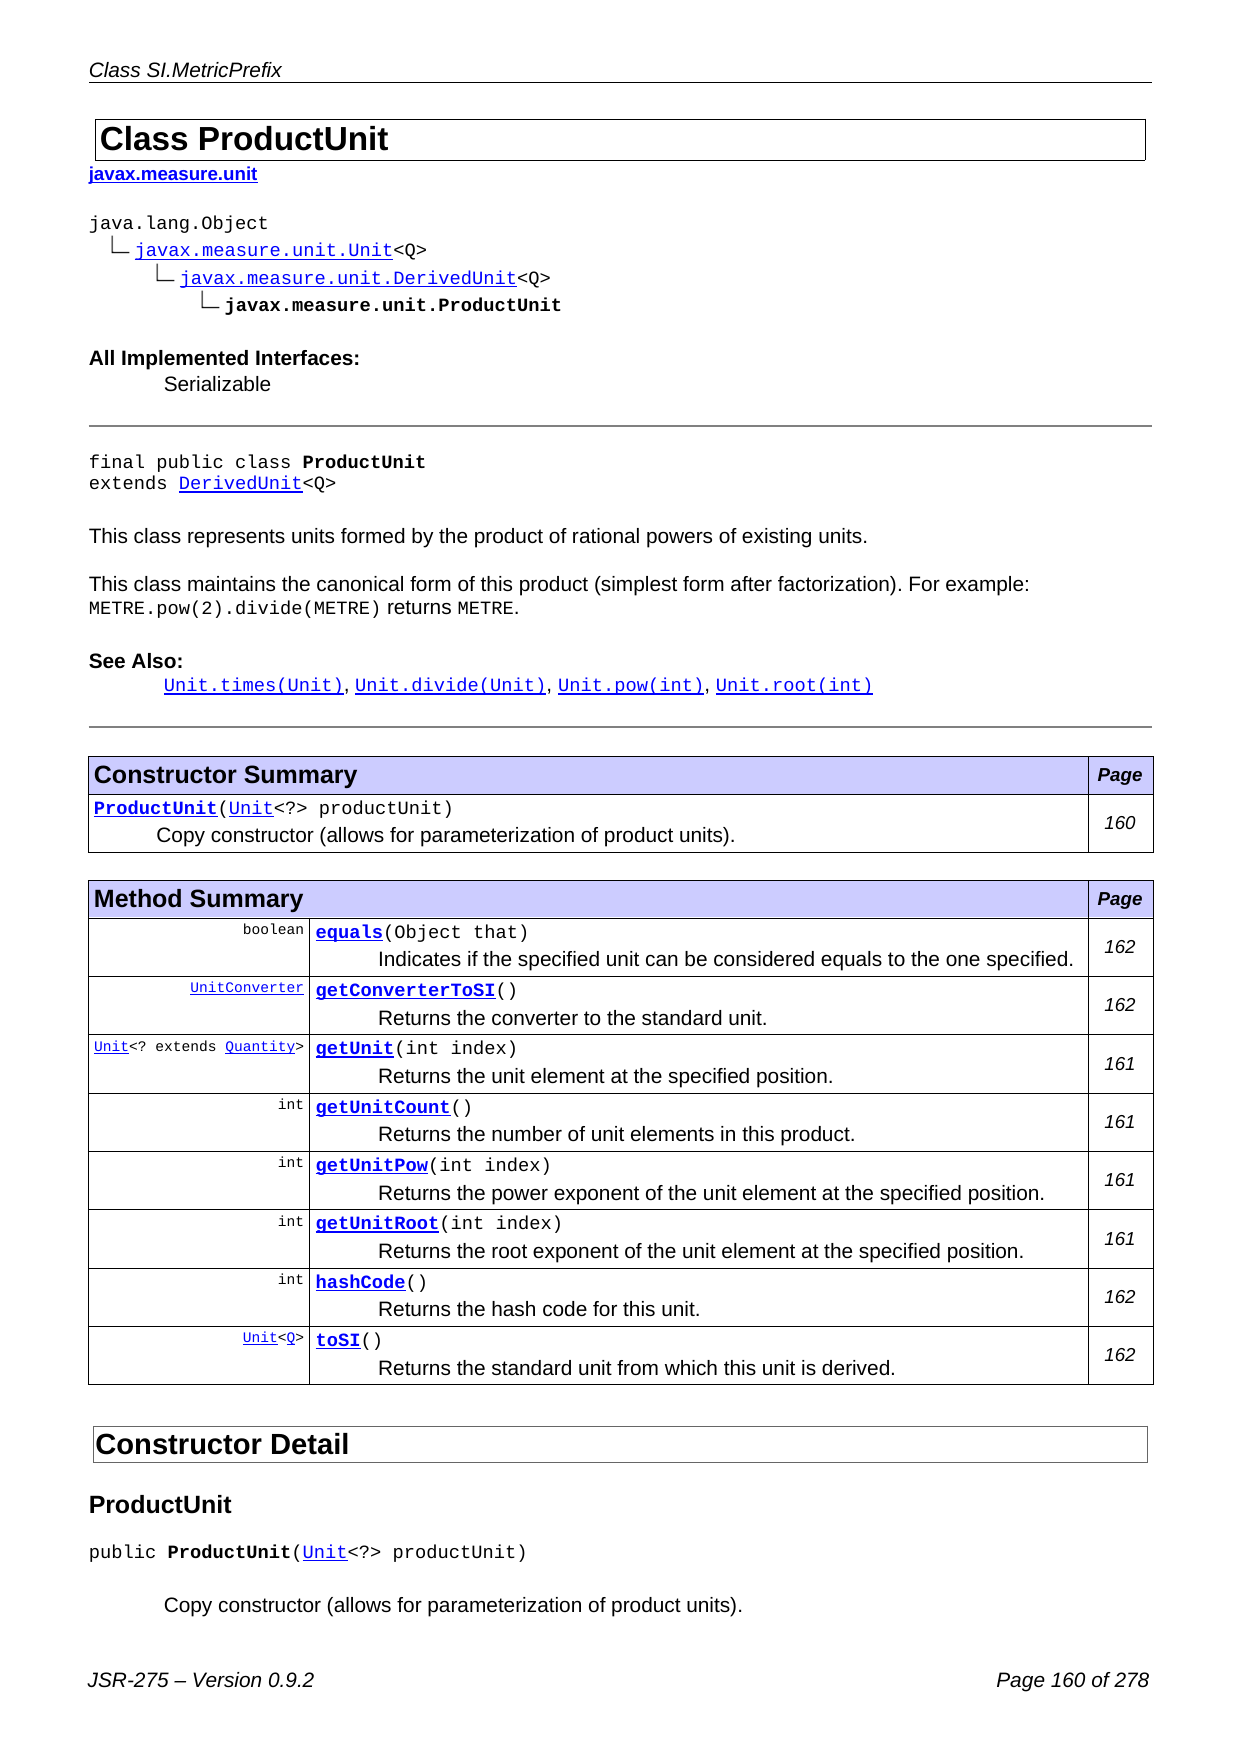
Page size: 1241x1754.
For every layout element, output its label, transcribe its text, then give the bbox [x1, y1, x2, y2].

table_cell int [89, 1269, 309, 1326]
table_cell getConverterToSI() Returns the converter to the standard unit. [310, 977, 1088, 1034]
table_cell ProductUnit(Unit<?> productUnit) Copy constructor (allows for parameterization of product units). [89, 795, 1088, 852]
table_cell 158 [1089, 795, 1153, 852]
table_cell getUnitPow(int index) Returns the power exponent of the unit element at the specified position. [310, 1152, 1088, 1209]
table_cell hashCode() Returns the hash code for this unit. [310, 1269, 1088, 1326]
text This class maintains the canonical form of this product (simplest form after factorization). For example: METRE.pow(2).divide(METRE) returns METRE. [88, 573, 1152, 620]
table_cell int [89, 1152, 309, 1209]
text extends DerivedUnit<Q> [88, 474, 1152, 495]
table_cell Unit<? extends Quantity> [89, 1035, 309, 1092]
text See Also: [88, 649, 1152, 673]
table_cell 159 [1089, 1152, 1153, 1209]
table_cell 160 [1089, 977, 1153, 1034]
picture [201, 290, 225, 312]
table_cell UnitConverter [89, 977, 309, 1034]
text javax.measure.unit.DerivedUnit<Q> [88, 262, 1152, 290]
table_cell 160 [1089, 919, 1153, 976]
picture [156, 262, 180, 285]
table_header Page [1089, 757, 1153, 794]
table_cell 160 [1089, 1269, 1153, 1326]
table_cell getUnitRoot(int index) Returns the root exponent of the unit element at the specified position. [310, 1210, 1088, 1267]
table_cell int [89, 1210, 309, 1267]
table_cell equals(Object that) Indicates if the specified unit can be considered equals to the one specified. [310, 919, 1088, 976]
table_cell boolean [89, 919, 309, 976]
table_cell 159 [1089, 1035, 1153, 1092]
table_cell 160 [1089, 1327, 1153, 1384]
table_header Method Summary [89, 881, 1088, 917]
subtitle ProductUnit [88, 1491, 1152, 1519]
subtitle Class ProductUnit [96, 120, 1145, 160]
table_cell toSI() Returns the standard unit from which this unit is derived. [310, 1327, 1088, 1384]
table_cell int [89, 1094, 309, 1151]
table_header Page [1089, 881, 1153, 917]
text java.lang.Object [88, 214, 1152, 235]
text javax.measure.unit.ProductUnit [88, 290, 1152, 317]
text Copy constructor (allows for parameterization of product units). [163, 1593, 1152, 1617]
text This class represents units formed by the product of rational powers of existing units. [88, 524, 1152, 548]
picture [111, 235, 135, 257]
subtitle Constructor Detail [94, 1427, 1147, 1462]
table_header Constructor Summary [89, 757, 1088, 794]
table_cell 159 [1089, 1210, 1153, 1267]
table_cell getUnit(int index) Returns the unit element at the specified position. [310, 1035, 1088, 1092]
table_cell Unit<Q> [89, 1327, 309, 1384]
text javax.measure.unit.Unit<Q> [88, 235, 1152, 262]
text public ProductUnit(Unit<?> productUnit) [88, 1543, 1152, 1564]
text final public class ProductUnit [88, 453, 1152, 474]
text Serializable [163, 372, 1152, 395]
subtitle All Implemented Interfaces: [88, 347, 1152, 370]
table_cell 159 [1089, 1094, 1153, 1151]
text javax.measure.unit [88, 164, 1152, 184]
table_cell getUnitCount() Returns the number of unit elements in this product. [310, 1094, 1088, 1151]
text Unit.times(Unit), Unit.divide(Unit), Unit.pow(int), Unit.root(int) [163, 673, 1152, 697]
